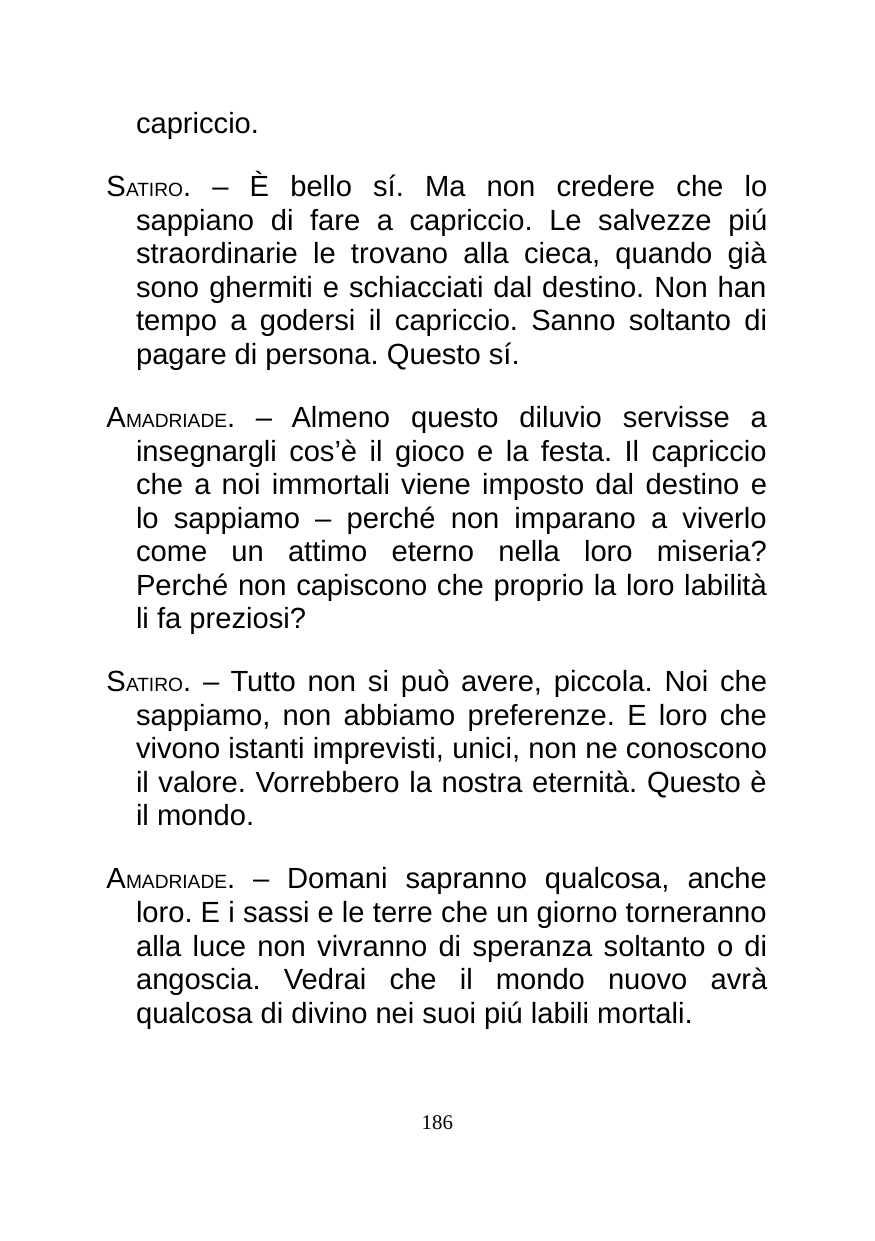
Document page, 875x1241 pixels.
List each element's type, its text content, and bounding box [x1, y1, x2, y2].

text capriccio. [106, 106, 768, 140]
text Amadriade. – Domani sapranno qualcosa, anche loro. E i sassi e le terre che un giorno torneranno alla luce non vivranno di speranza soltanto o di angoscia. Vedrai che il mondo nuovo avrà qualcosa di divino nei suoi piú labili mortali. [106, 861, 768, 1029]
text Satiro. – Tutto non si può avere, piccola. Noi che sappiamo, non abbiamo preferenze. E loro che vivono istanti imprevisti, unici, non ne conoscono il valore. Vorrebbero la nostra eternità. Questo è il mondo. [106, 664, 768, 832]
text Satiro. – È bello sí. Ma non credere che lo sappiano di fare a capriccio. Le salvezze piú straordinarie le trovano alla cieca, quando già sono ghermiti e schiacciati dal destino. Non han tempo a godersi il capriccio. Sanno soltanto di pagare di persona. Questo sí. [106, 169, 768, 371]
text Amadriade. – Almeno questo diluvio servisse a insegnargli cos’è il gioco e la festa. Il capriccio che a noi immortali viene imposto dal destino e lo sappiamo – perché non imparano a viverlo come un attimo eterno nella loro miseria? Perché non capiscono che proprio la loro labilità li fa preziosi? [106, 400, 768, 635]
